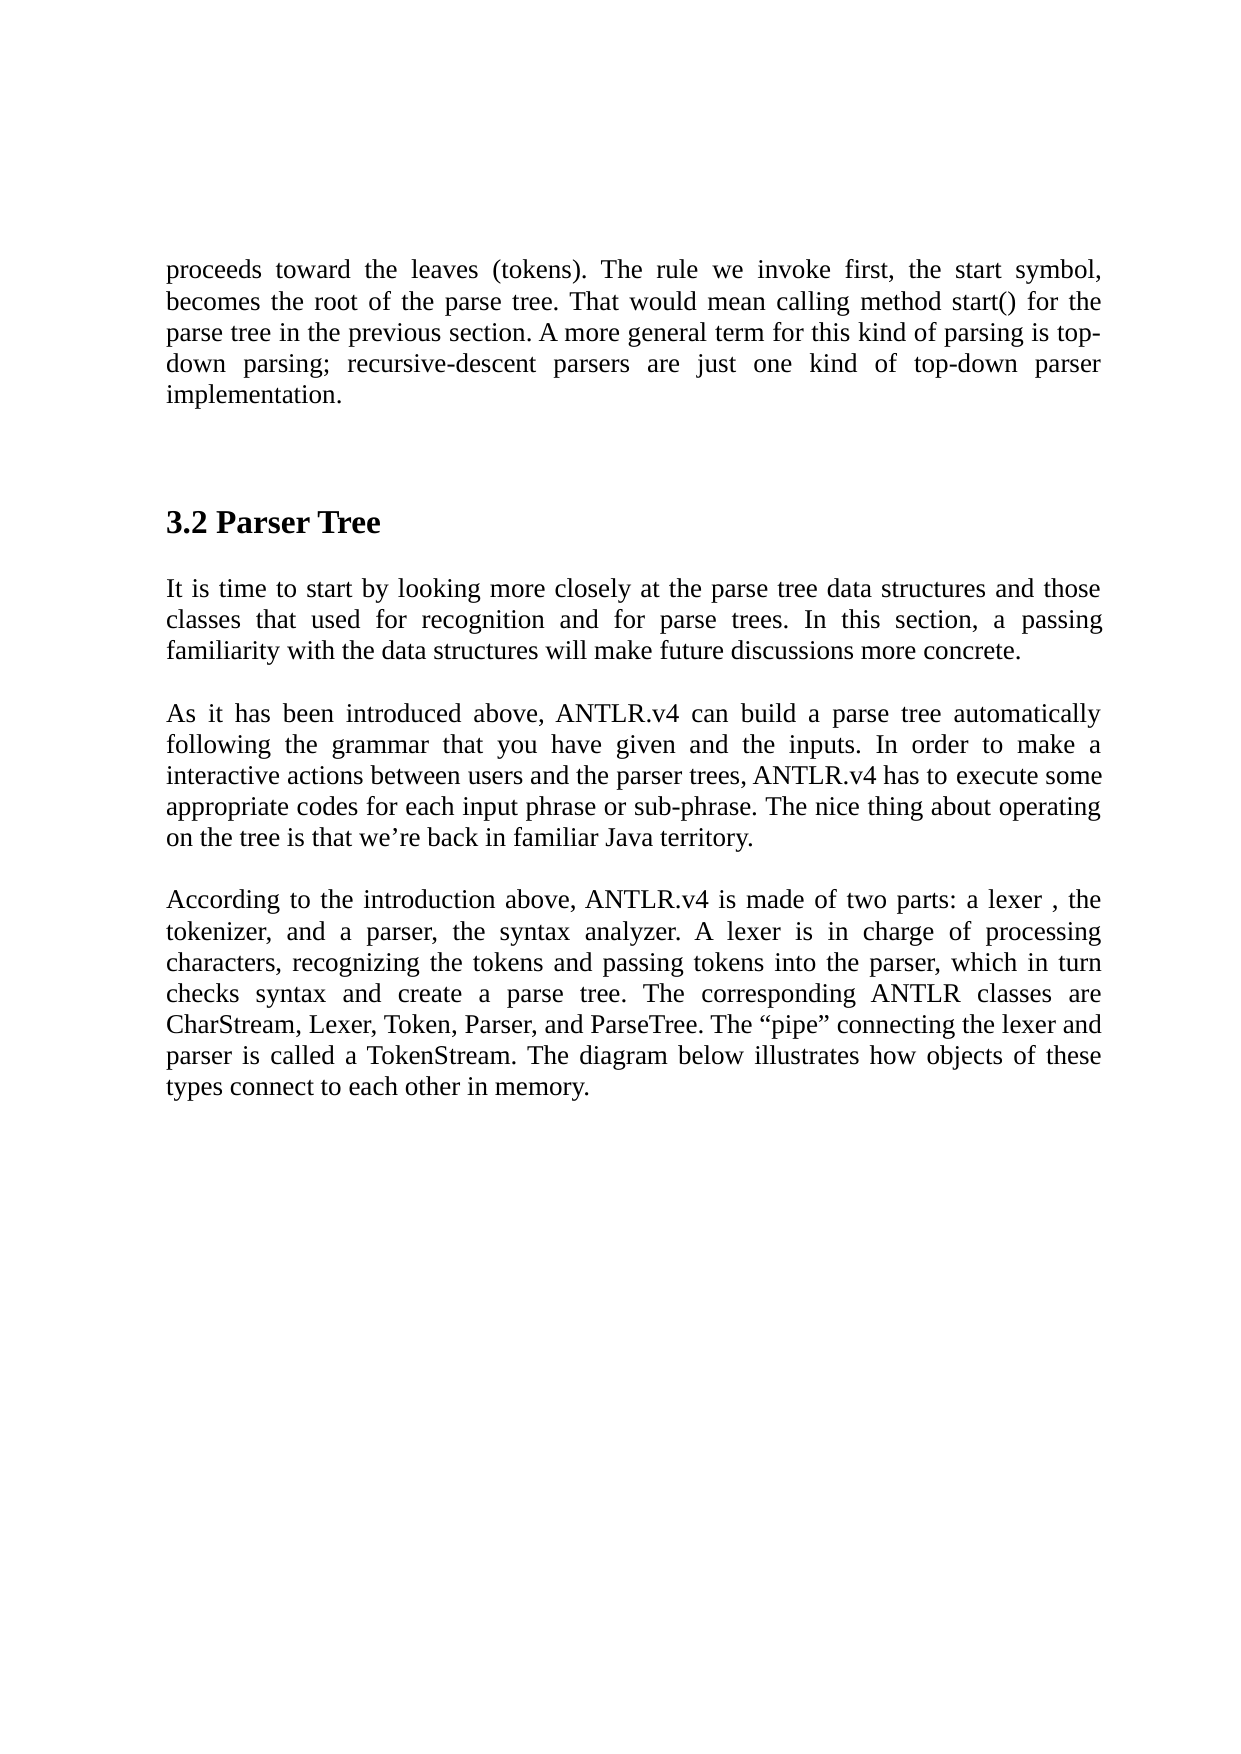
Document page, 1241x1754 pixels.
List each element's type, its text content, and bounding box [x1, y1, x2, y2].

text proceeds toward the leaves (tokens). The rule we invoke first, the start symbol, becomes the root of the parse tree. That would mean calling method start() for the parse tree in the previous section. A more general term for this kind of parsing is top-down parsing; recursive-descent parsers are just one kind of top-down parser implementation. [166, 253, 1103, 409]
text As it has been introduced above, ANTLR.v4 can build a parse tree automatically following the grammar that you have given and the inputs. In order to make a interactive actions between users and the parser trees, ANTLR.v4 has to execute some appropriate codes for each input phrase or sub-phrase. The nice thing about operating on the tree is that we’re back in familiar Java territory. [166, 697, 1103, 852]
text 3.2 Parser Tree [166, 503, 1103, 541]
text It is time to start by looking more closely at the parse tree data structures and those classes that used for recognition and for parse trees. In this section, a passing familiarity with the data structures will make future discussions more concrete. [166, 572, 1103, 666]
text According to the introduction above, ANTLR.v4 is made of two parts: a lexer , the tokenizer, and a parser, the syntax analyzer. A lexer is in charge of processing characters, recognizing the tokens and passing tokens into the parser, which in turn checks syntax and create a parse tree. The corresponding ANTLR classes are CharStream, Lexer, Token, Parser, and ParseTree. The “pipe” connecting the lexer and parser is called a TokenStream. The diagram below illustrates how objects of these types connect to each other in memory. [166, 884, 1103, 1102]
